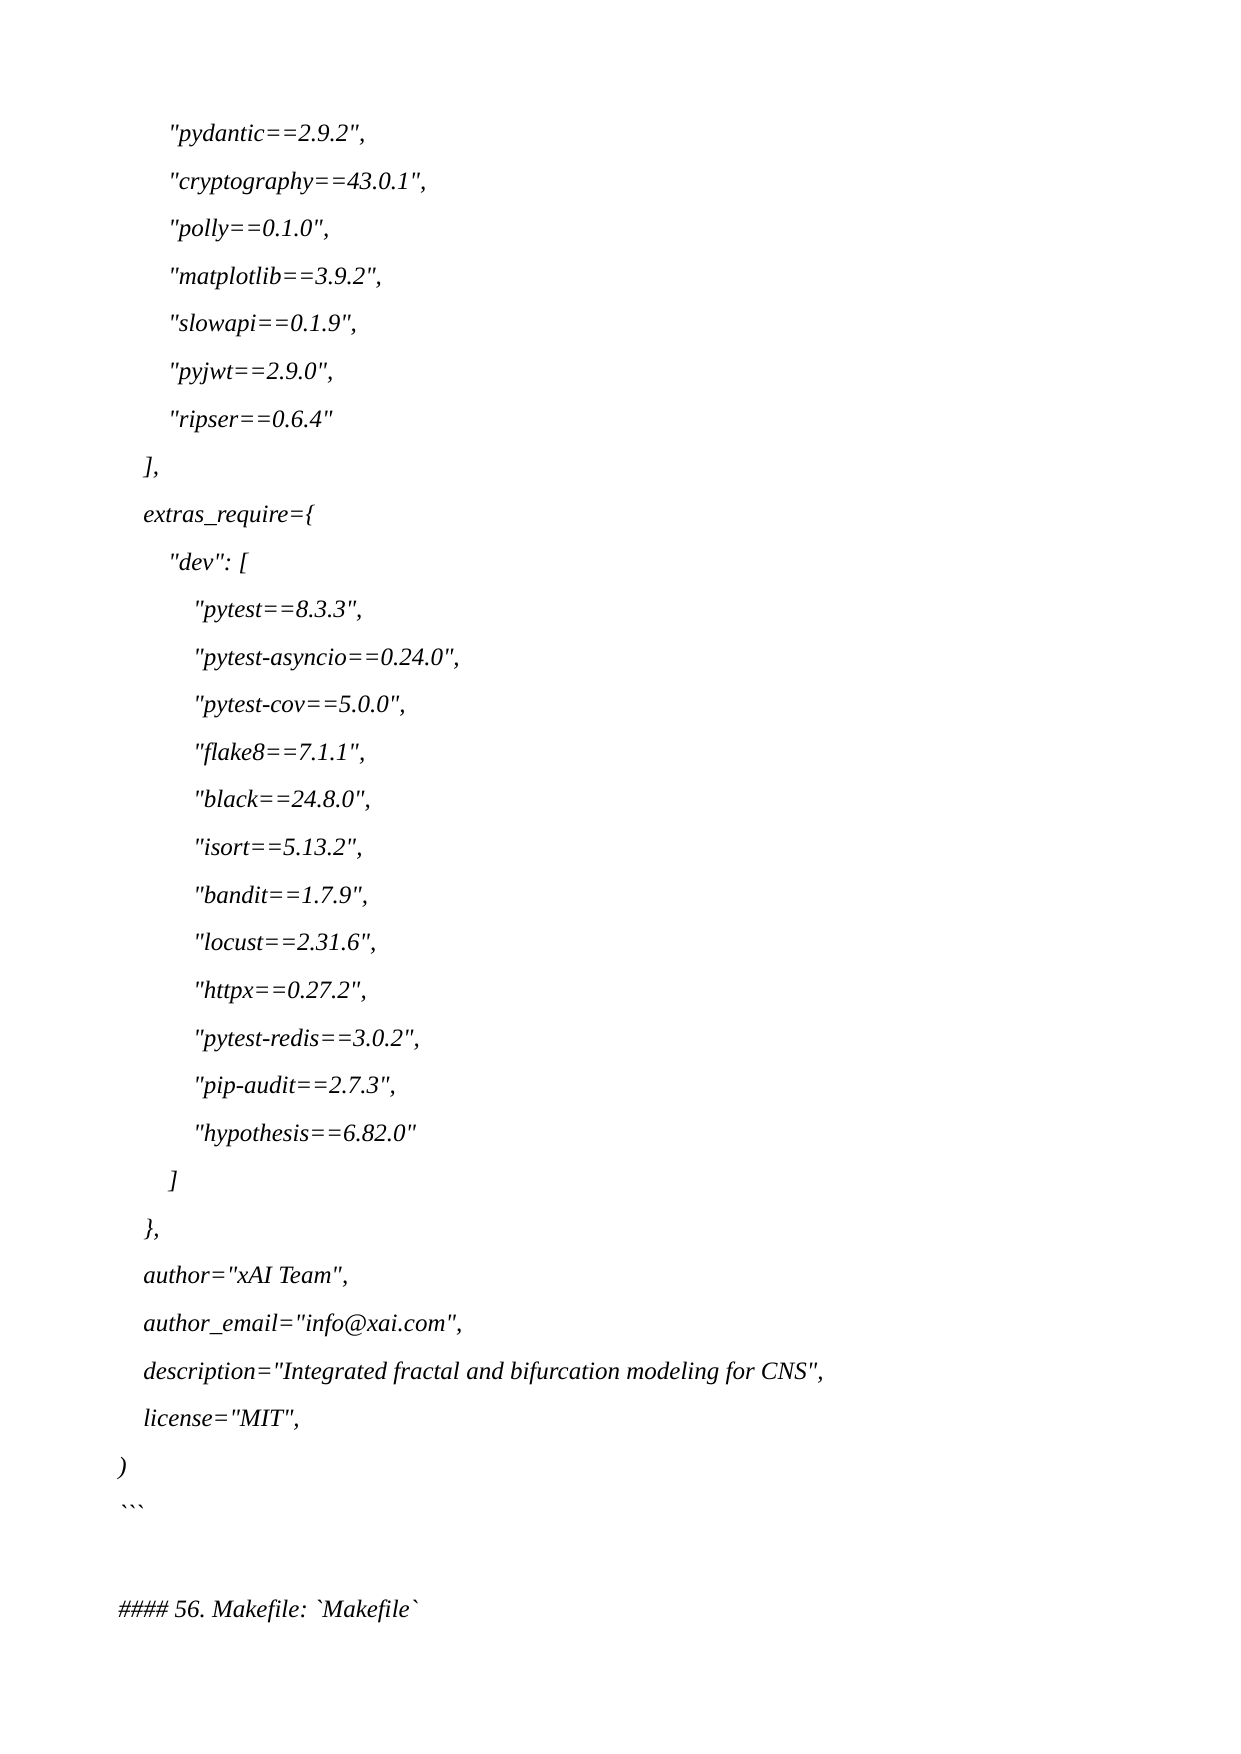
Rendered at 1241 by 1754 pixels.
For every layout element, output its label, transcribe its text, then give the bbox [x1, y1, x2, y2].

text "pytest==8.3.3", [118, 594, 1122, 623]
text "polly==0.1.0", [118, 213, 1122, 242]
text ``` [118, 1499, 1122, 1527]
text "isort==5.13.2", [118, 832, 1122, 861]
text description="Integrated fractal and bifurcation modeling for CNS", [118, 1356, 1122, 1384]
text "ripser==0.6.4" [118, 404, 1122, 432]
text "matplotlib==3.9.2", [118, 261, 1122, 290]
text "pyjwt==2.9.0", [118, 356, 1122, 385]
text "hypothesis==6.82.0" [118, 1118, 1122, 1147]
text author_email="info@xai.com", [118, 1308, 1122, 1337]
text ) [118, 1451, 1122, 1480]
text "httpx==0.27.2", [118, 975, 1122, 1004]
text author="xAI Team", [118, 1261, 1122, 1289]
text "slowapi==0.1.9", [118, 308, 1122, 337]
text }, [118, 1213, 1122, 1242]
text "locust==2.31.6", [118, 927, 1122, 956]
text "cryptography==43.0.1", [118, 166, 1122, 194]
text "flake8==7.1.1", [118, 737, 1122, 766]
text "pytest-redis==3.0.2", [118, 1023, 1122, 1051]
text ] [118, 1165, 1122, 1194]
text "bandit==1.7.9", [118, 880, 1122, 908]
text "pytest-asyncio==0.24.0", [118, 642, 1122, 671]
text "pip-audit==2.7.3", [118, 1070, 1122, 1099]
text license="MIT", [118, 1403, 1122, 1432]
text #### 56. Makefile: `Makefile` [118, 1594, 1122, 1623]
text extras_require={ [118, 499, 1122, 528]
text ], [118, 451, 1122, 480]
text "pytest-cov==5.0.0", [118, 689, 1122, 718]
text "pydantic==2.9.2", [118, 118, 1122, 147]
text "black==24.8.0", [118, 784, 1122, 813]
text "dev": [ [118, 547, 1122, 575]
